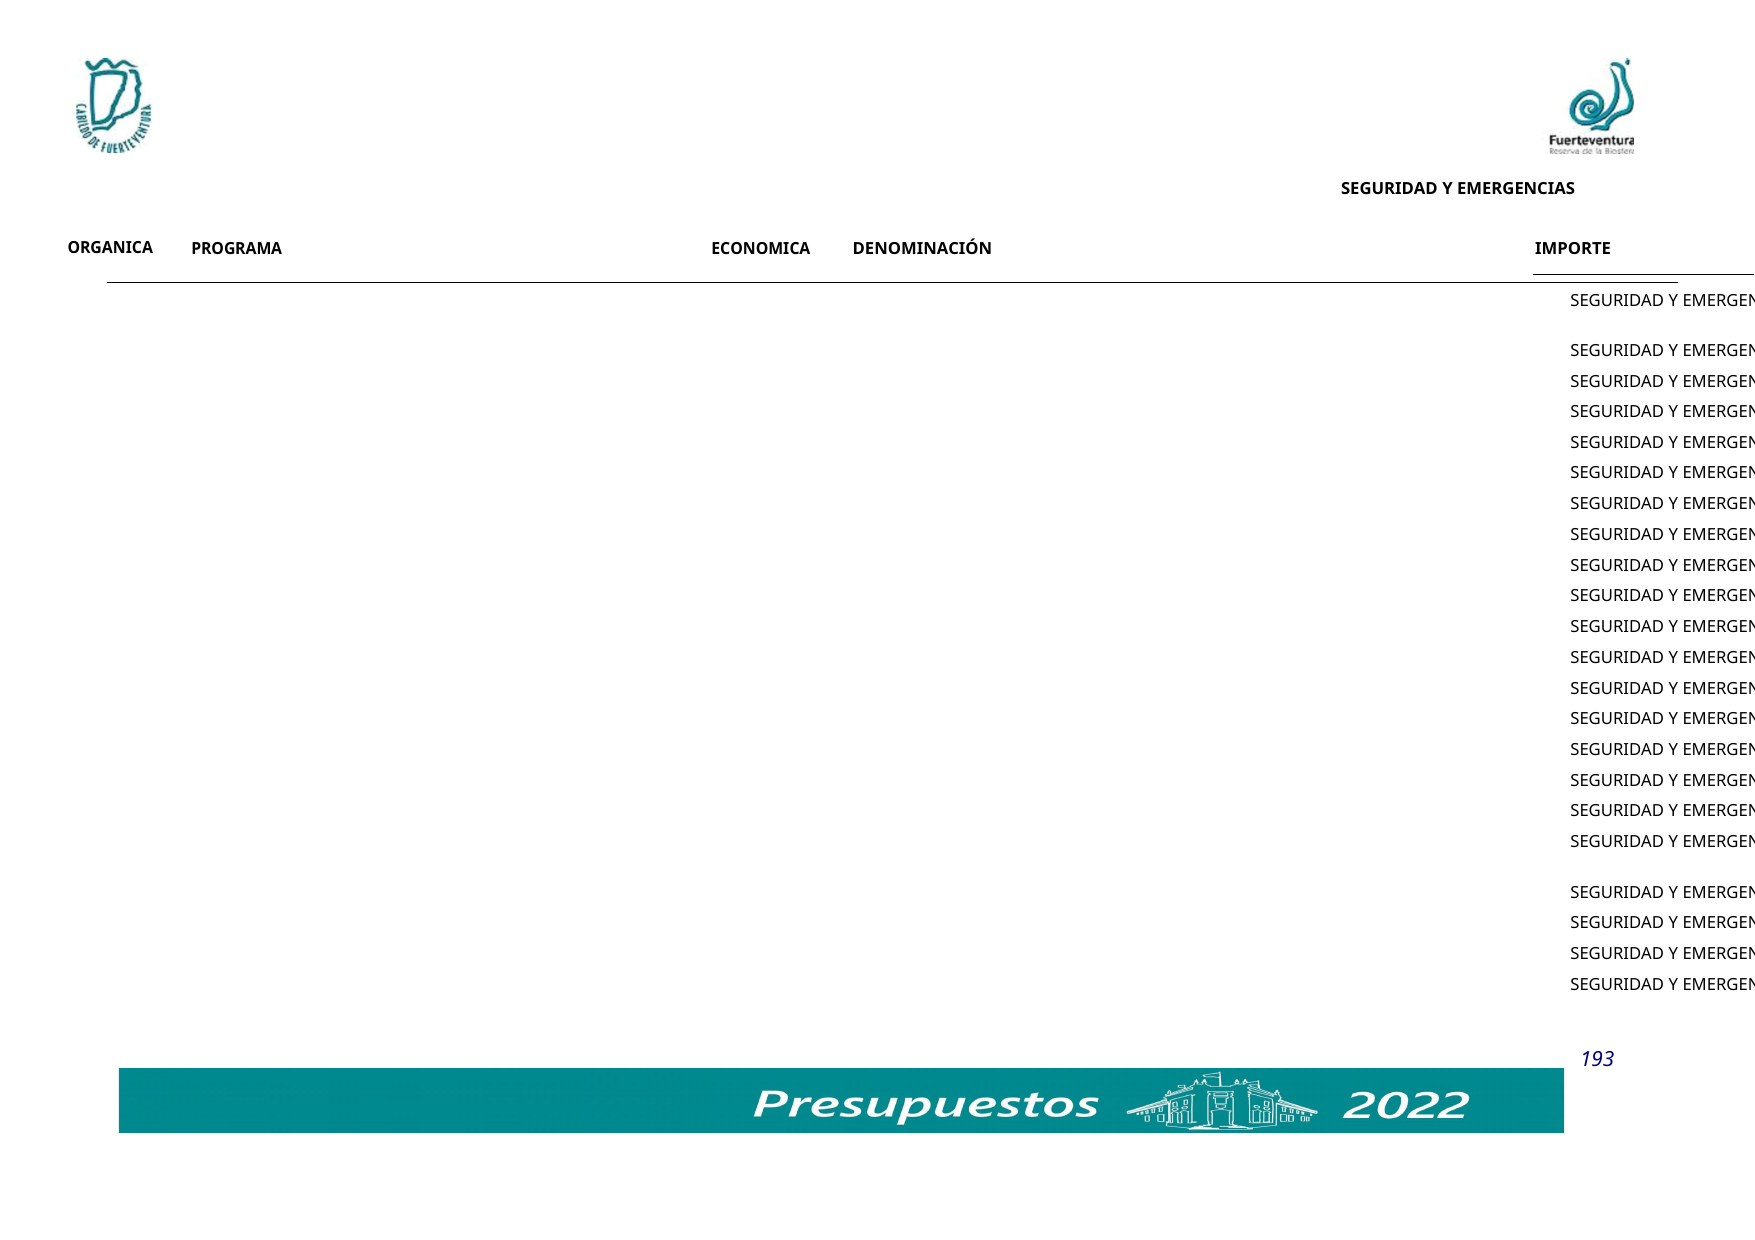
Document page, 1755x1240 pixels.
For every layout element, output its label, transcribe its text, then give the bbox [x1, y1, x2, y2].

table_cell SEGURIDAD Y EMERGENCIAS [1533, 907, 1754, 938]
table_cell SEGURIDAD Y EMERGENCIAS [1533, 365, 1754, 396]
table_cell SEGURIDAD Y EMERGENCIAS [1533, 396, 1754, 426]
table_cell SEGURIDAD Y EMERGENCIAS [1533, 519, 1754, 549]
table_cell SEGURIDAD Y EMERGENCIAS [1533, 426, 1754, 457]
table_cell SEGURIDAD Y EMERGENCIAS [1533, 969, 1754, 1003]
table_cell SEGURIDAD Y EMERGENCIAS [1533, 457, 1754, 488]
table_cell SEGURIDAD Y EMERGENCIAS [1533, 938, 1754, 968]
table_cell SEGURIDAD Y EMERGENCIAS [1533, 703, 1754, 734]
table_cell SEGURIDAD Y EMERGENCIAS [1533, 795, 1754, 826]
table_cell SEGURIDAD Y EMERGENCIAS [1533, 826, 1754, 876]
table_cell SEGURIDAD Y EMERGENCIAS [1533, 580, 1754, 611]
table_cell SEGURIDAD Y EMERGENCIAS [1533, 641, 1754, 672]
text IMPORTE [1535, 237, 1648, 260]
text ORGANICA PROGRAMA ECONOMICA DENOMINACIÓN [67, 235, 1008, 259]
table_cell SEGURIDAD Y EMERGENCIAS [1533, 488, 1754, 518]
table_cell SEGURIDAD Y EMERGENCIAS [1533, 549, 1754, 580]
table_cell SEGURIDAD Y EMERGENCIAS [1533, 876, 1754, 907]
table_cell SEGURIDAD Y EMERGENCIAS [1533, 672, 1754, 703]
table_cell SEGURIDAD Y EMERGENCIAS [1533, 334, 1754, 365]
table_header SEGURIDAD Y EMERGENCIAS [1533, 275, 1754, 334]
table_cell SEGURIDAD Y EMERGENCIAS [1533, 611, 1754, 641]
table_cell SEGURIDAD Y EMERGENCIAS [1533, 734, 1754, 764]
table_cell SEGURIDAD Y EMERGENCIAS [1533, 764, 1754, 795]
